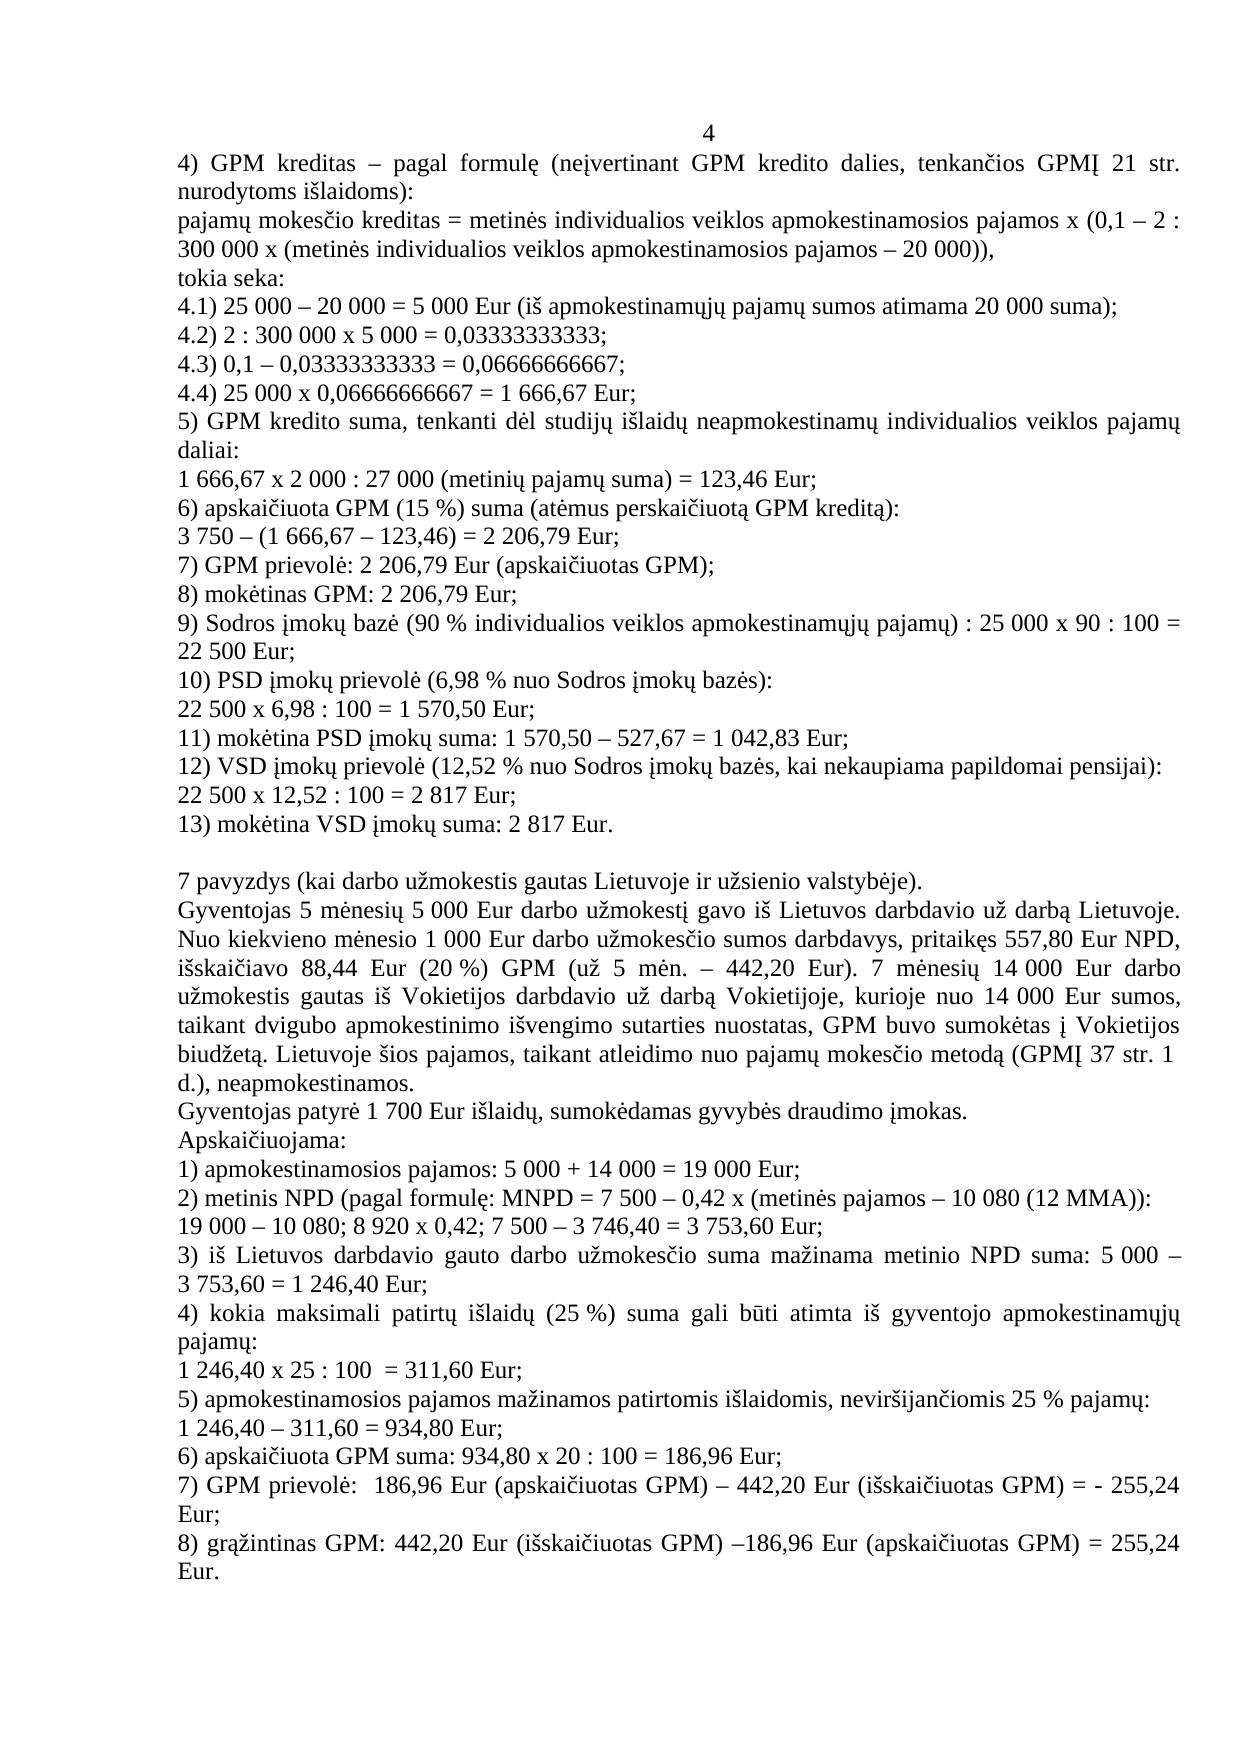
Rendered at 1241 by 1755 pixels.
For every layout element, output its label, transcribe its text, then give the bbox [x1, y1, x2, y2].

text 3 750 – (1 666,67 – 123,46) = 2 206,79 Eur; [177, 521, 1181, 550]
text 9) Sodros įmokų bazė (90 % individualios veiklos apmokestinamųjų pajamų) : 25 000 x 90 : 100 = 22 500 Eur; [177, 608, 1181, 665]
text 8) grąžintinas GPM: 442,20 Eur (išskaičiuotas GPM) –186,96 Eur (apskaičiuotas GPM) = 255,24 Eur. [177, 1528, 1181, 1585]
text 1 666,67 x 2 000 : 27 000 (metinių pajamų suma) = 123,46 Eur; [177, 464, 1181, 493]
text 1 246,40 – 311,60 = 934,80 Eur; [177, 1413, 1181, 1441]
text 5) GPM kredito suma, tenkanti dėl studijų išlaidų neapmokestinamų individualios veiklos pajamų daliai: [177, 406, 1181, 464]
text 4.2) 2 : 300 000 x 5 000 = 0,03333333333; [177, 320, 1181, 349]
text 19 000 – 10 080; 8 920 x 0,42; 7 500 – 3 746,40 = 3 753,60 Eur; [177, 1211, 1181, 1240]
text 4) GPM kreditas – pagal formulę (neįvertinant GPM kredito dalies, tenkančios GPMĮ 21 str. nurodytoms išlaidoms): [177, 148, 1181, 205]
text 1 246,40 x 25 : 100 = 311,60 Eur; [177, 1355, 1181, 1384]
text 7) GPM prievolė: 186,96 Eur (apskaičiuotas GPM) – 442,20 Eur (išskaičiuotas GPM) = - 255,24 Eur; [177, 1470, 1181, 1528]
text Gyventojas patyrė 1 700 Eur išlaidų, sumokėdamas gyvybės draudimo įmokas. [177, 1096, 1181, 1125]
text 5) apmokestinamosios pajamos mažinamos patirtomis išlaidomis, neviršijančiomis 25 % pajamų: [177, 1384, 1181, 1413]
text 11) mokėtina PSD įmokų suma: 1 570,50 – 527,67 = 1 042,83 Eur; [177, 723, 1181, 751]
text 10) PSD įmokų prievolė (6,98 % nuo Sodros įmokų bazės): [177, 665, 1181, 694]
text 6) apskaičiuota GPM suma: 934,80 x 20 : 100 = 186,96 Eur; [177, 1441, 1181, 1470]
text 7) GPM prievolė: 2 206,79 Eur (apskaičiuotas GPM); [177, 550, 1181, 579]
text Gyventojas 5 mėnesių 5 000 Eur darbo užmokestį gavo iš Lietuvos darbdavio už darbą Lietuvoje. Nuo kiekvieno mėnesio 1 000 Eur darbo užmokesčio sumos darbdavys, pritaikęs 557,80 Eur NPD, išskaičiavo 88,44 Eur (20 %) GPM (už 5 mėn. – 442,20 Eur). 7 mėnesių 14 000 Eur darbo užmokestis gautas iš Vokietijos darbdavio už darbą Vokietijoje, kurioje nuo 14 000 Eur sumos, taikant dvigubo apmokestinimo išvengimo sutarties nuostatas, GPM buvo sumokėtas į Vokietijos biudžetą. Lietuvoje šios pajamos, taikant atleidimo nuo pajamų mokesčio metodą (GPMĮ 37 str. 1 d.), neapmokestinamos. [177, 895, 1181, 1096]
text 4) kokia maksimali patirtų išlaidų (25 %) suma gali būti atimta iš gyventojo apmokestinamųjų pajamų: [177, 1298, 1181, 1355]
text 12) VSD įmokų prievolė (12,52 % nuo Sodros įmokų bazės, kai nekaupiama papildomai pensijai): [177, 751, 1181, 780]
text 4.3) 0,1 – 0,03333333333 = 0,06666666667; [177, 349, 1181, 378]
text Apskaičiuojama: [177, 1125, 1181, 1154]
text 6) apskaičiuota GPM (15 %) suma (atėmus perskaičiuotą GPM kreditą): [177, 493, 1181, 521]
text 2) metinis NPD (pagal formulę: MNPD = 7 500 – 0,42 x (metinės pajamos – 10 080 (12 MMA)): [177, 1183, 1181, 1211]
text 22 500 x 6,98 : 100 = 1 570,50 Eur; [177, 694, 1181, 723]
text tokia seka: [177, 263, 1181, 291]
text 3) iš Lietuvos darbdavio gauto darbo užmokesčio suma mažinama metinio NPD suma: 5 000 –3 753,60 = 1 246,40 Eur; [177, 1240, 1181, 1298]
text 22 500 x 12,52 : 100 = 2 817 Eur; [177, 780, 1181, 809]
text pajamų mokesčio kreditas = metinės individualios veiklos apmokestinamosios pajamos x (0,1 – 2 : 300 000 x (metinės individualios veiklos apmokestinamosios pajamos – 20 000)), [177, 205, 1181, 263]
text 7 pavyzdys (kai darbo užmokestis gautas Lietuvoje ir užsienio valstybėje). [177, 866, 1181, 895]
text 4.4) 25 000 x 0,06666666667 = 1 666,67 Eur; [177, 378, 1181, 406]
text 1) apmokestinamosios pajamos: 5 000 + 14 000 = 19 000 Eur; [177, 1154, 1181, 1183]
text 4.1) 25 000 – 20 000 = 5 000 Eur (iš apmokestinamųjų pajamų sumos atimama 20 000 suma); [177, 291, 1181, 320]
text 13) mokėtina VSD įmokų suma: 2 817 Eur. [177, 809, 1181, 838]
text 8) mokėtinas GPM: 2 206,79 Eur; [177, 579, 1181, 608]
